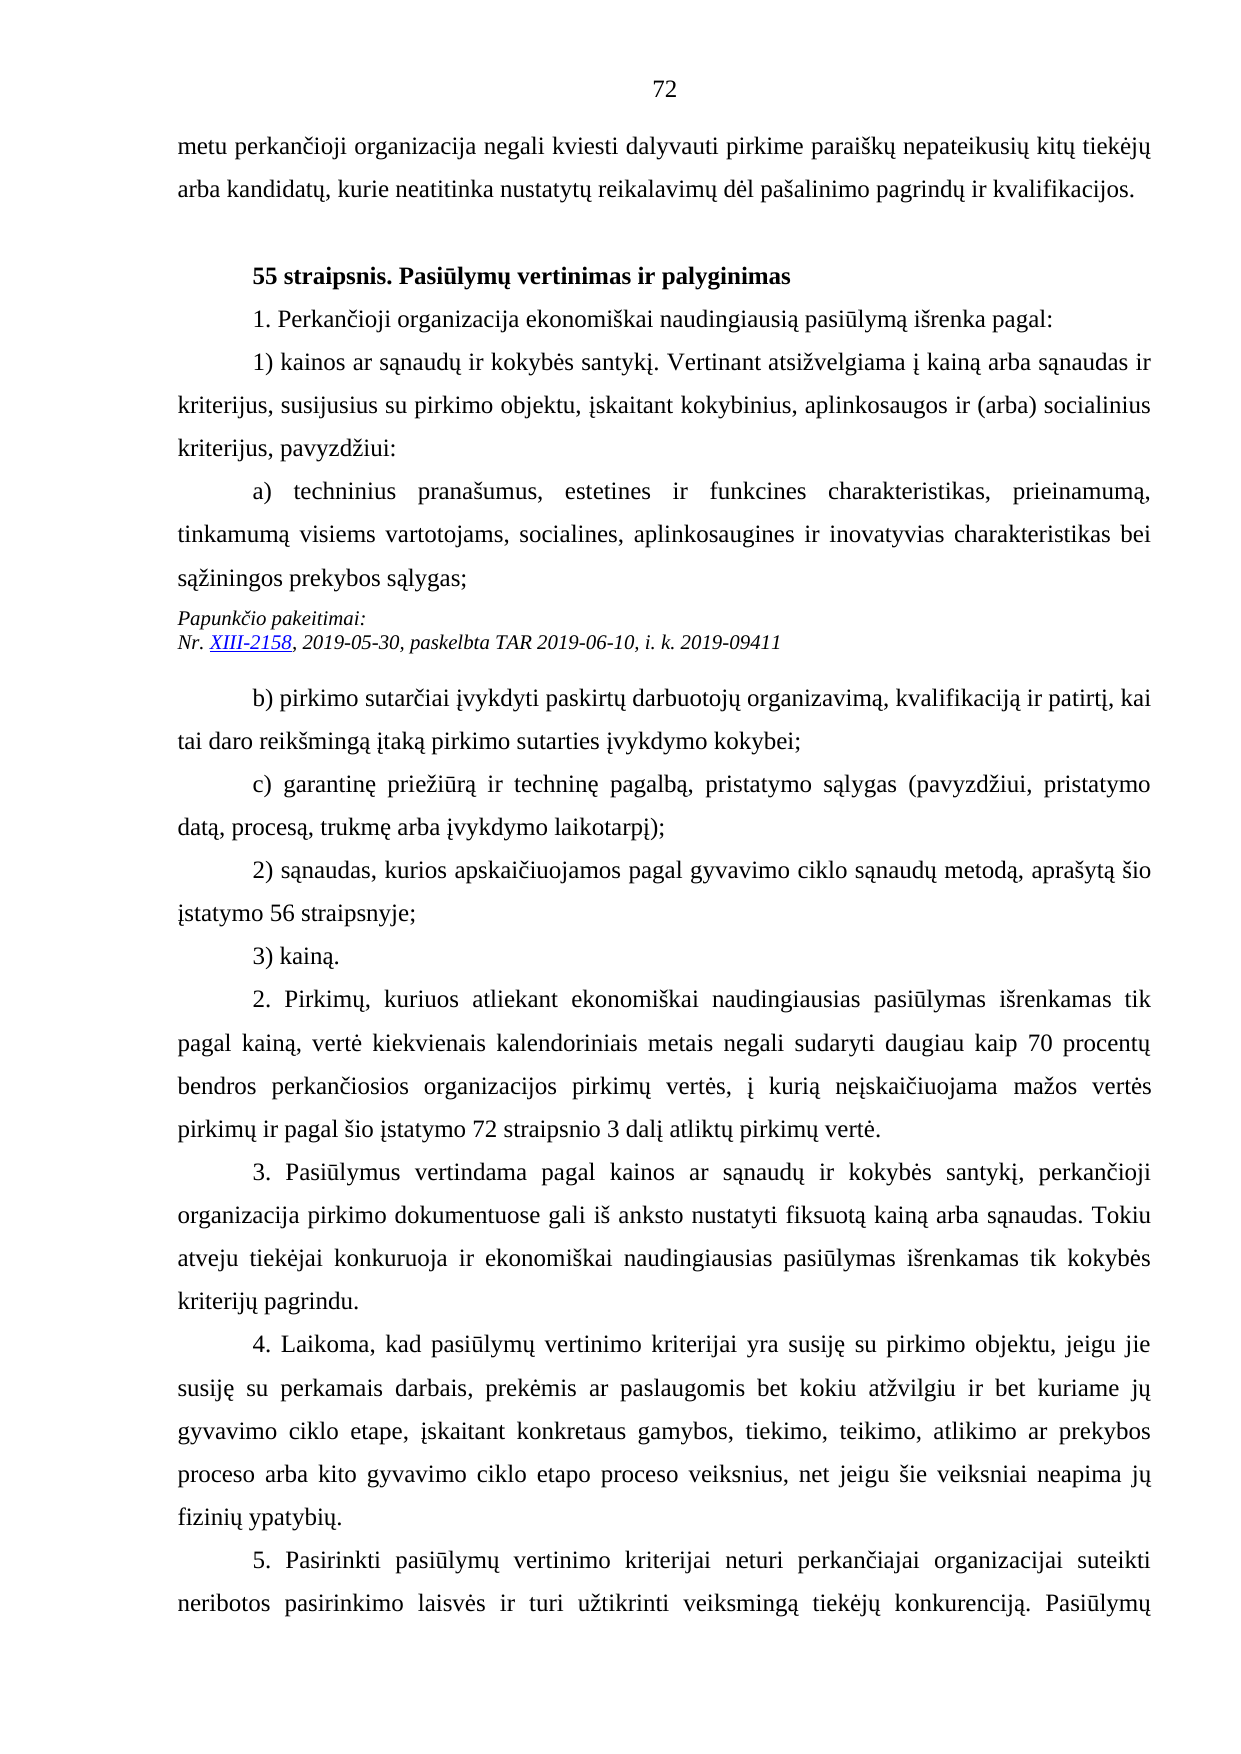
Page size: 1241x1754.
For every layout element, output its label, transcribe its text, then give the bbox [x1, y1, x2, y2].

text 3) kainą. [177, 941, 1152, 970]
text a) techninius pranašumus, estetines ir funkcines charakteristikas, prieinamumą, tinkamumą visiems vartotojams, socialines, aplinkosaugines ir inovatyvias charakteristikas bei sąžiningos prekybos sąlygas; [177, 476, 1152, 591]
text 3. Pasiūlymus vertindama pagal kainos ar sąnaudų ir kokybės santykį, perkančioji organizacija pirkimo dokumentuose gali iš anksto nustatyti fiksuotą kainą arba sąnaudas. Tokiu atveju tiekėjai konkuruoja ir ekonomiškai naudingiausias pasiūlymas išrenkamas tik kokybės kriterijų pagrindu. [177, 1157, 1152, 1315]
text Papunkčio pakeitimai: [177, 606, 1152, 630]
text 2. Pirkimų, kuriuos atliekant ekonomiškai naudingiausias pasiūlymas išrenkamas tik pagal kainą, vertė kiekvienais kalendoriniais metais negali sudaryti daugiau kaip 70 procentų bendros perkančiosios organizacijos pirkimų vertės, į kurią neįskaičiuojama mažos vertės pirkimų ir pagal šio įstatymo 72 straipsnio 3 dalį atliktų pirkimų vertė. [177, 984, 1152, 1143]
text 5. Pasirinkti pasiūlymų vertinimo kriterijai neturi perkančiajai organizacijai suteikti neribotos pasirinkimo laisvės ir turi užtikrinti veiksmingą tiekėjų konkurenciją. Pasiūlymų [177, 1545, 1152, 1617]
text 4. Laikoma, kad pasiūlymų vertinimo kriterijai yra susiję su pirkimo objektu, jeigu jie susiję su perkamais darbais, prekėmis ar paslaugomis bet kokiu atžvilgiu ir bet kuriame jų gyvavimo ciklo etape, įskaitant konkretaus gamybos, tiekimo, teikimo, atlikimo ar prekybos proceso arba kito gyvavimo ciklo etapo proceso veiksnius, net jeigu šie veiksniai neapima jų fizinių ypatybių. [177, 1329, 1152, 1531]
text b) pirkimo sutarčiai įvykdyti paskirtų darbuotojų organizavimą, kvalifikaciją ir patirtį, kai tai daro reikšmingą įtaką pirkimo sutarties įvykdymo kokybei; [177, 683, 1152, 754]
text metu perkančioji organizacija negali kviesti dalyvauti pirkime paraiškų nepateikusių kitų tiekėjų arba kandidatų, kurie neatitinka nustatytų reikalavimų dėl pašalinimo pagrindų ir kvalifikacijos. [177, 131, 1152, 203]
text 55 straipsnis. Pasiūlymų vertinimas ir palyginimas [177, 261, 1152, 289]
text Nr. XIII-2158, 2019-05-30, paskelbta TAR 2019-06-10, i. k. 2019-09411 [177, 630, 1152, 654]
text c) garantinę priežiūrą ir techninę pagalbą, pristatymo sąlygas (pavyzdžiui, pristatymo datą, procesą, trukmę arba įvykdymo laikotarpį); [177, 769, 1152, 841]
text 2) sąnaudas, kurios apskaičiuojamos pagal gyvavimo ciklo sąnaudų metodą, aprašytą šio įstatymo 56 straipsnyje; [177, 855, 1152, 927]
text 1) kainos ar sąnaudų ir kokybės santykį. Vertinant atsižvelgiama į kainą arba sąnaudas ir kriterijus, susijusius su pirkimo objektu, įskaitant kokybinius, aplinkosaugos ir (arba) socialinius kriterijus, pavyzdžiui: [177, 347, 1152, 462]
text 1. Perkančioji organizacija ekonomiškai naudingiausią pasiūlymą išrenka pagal: [177, 304, 1152, 333]
